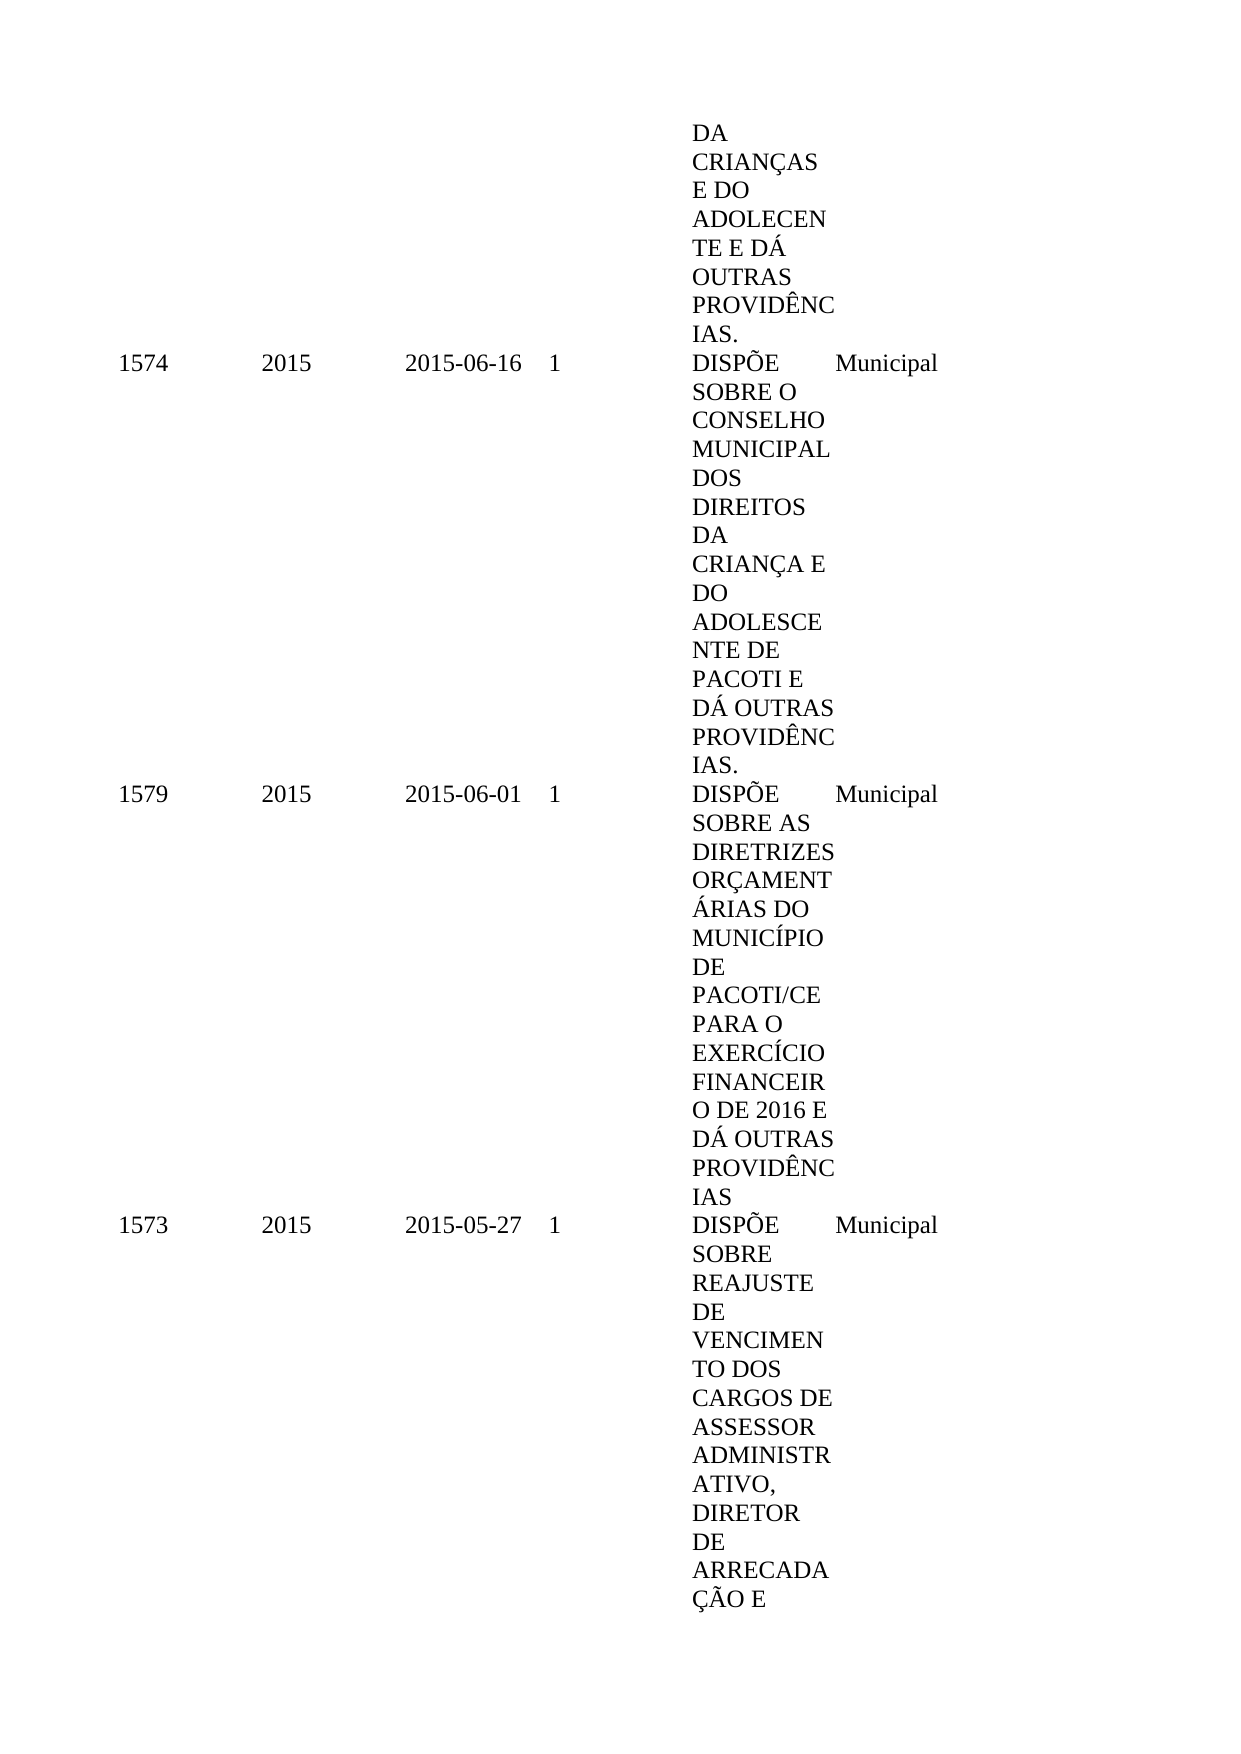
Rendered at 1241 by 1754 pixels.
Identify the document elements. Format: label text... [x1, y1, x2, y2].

table_cell [835, 118, 979, 348]
table_cell DA CRIANÇAS E DO ADOLECENTE E DÁ OUTRAS PROVIDÊNCIAS. [692, 118, 835, 348]
table_cell [979, 348, 1122, 779]
table_cell [118, 118, 261, 348]
table_cell Municipal [835, 779, 979, 1211]
table_cell 2015-06-16 [405, 348, 548, 779]
table_cell DISPÕE SOBRE O CONSELHO MUNICIPAL DOS DIREITOS DA CRIANÇA E DO ADOLESCENTE DE PACOTI E DÁ OUTRAS PROVIDÊNCIAS. [692, 348, 835, 779]
table_cell [979, 1211, 1122, 1613]
table_cell 2015 [261, 779, 405, 1211]
table_cell Municipal [835, 1211, 979, 1613]
table_cell 2015 [261, 348, 405, 779]
table_cell [548, 118, 692, 348]
table_cell [979, 779, 1122, 1211]
table_cell [979, 118, 1122, 348]
table_cell [405, 118, 548, 348]
table_cell 2015-06-01 [405, 779, 548, 1211]
table_cell 2015 [261, 1211, 405, 1613]
table_cell 1579 [118, 779, 261, 1211]
table_cell DISPÕE SOBRE REAJUSTE DE VENCIMENTO DOS CARGOS DE ASSESSOR ADMINISTRATIVO, DIRETOR DE ARRECADAÇÃO E [692, 1211, 835, 1613]
table_cell 1 [548, 1211, 692, 1613]
table_cell Municipal [835, 348, 979, 779]
table_cell 2015-05-27 [405, 1211, 548, 1613]
table_cell [261, 118, 405, 348]
table_cell DISPÕE SOBRE AS DIRETRIZES ORÇAMENTÁRIAS DO MUNICÍPIO DE PACOTI/CE PARA O EXERCÍCIO FINANCEIRO DE 2016 E DÁ OUTRAS PROVIDÊNCIAS [692, 779, 835, 1211]
table_cell 1574 [118, 348, 261, 779]
table_cell 1573 [118, 1211, 261, 1613]
table_cell 1 [548, 779, 692, 1211]
table_cell 1 [548, 348, 692, 779]
